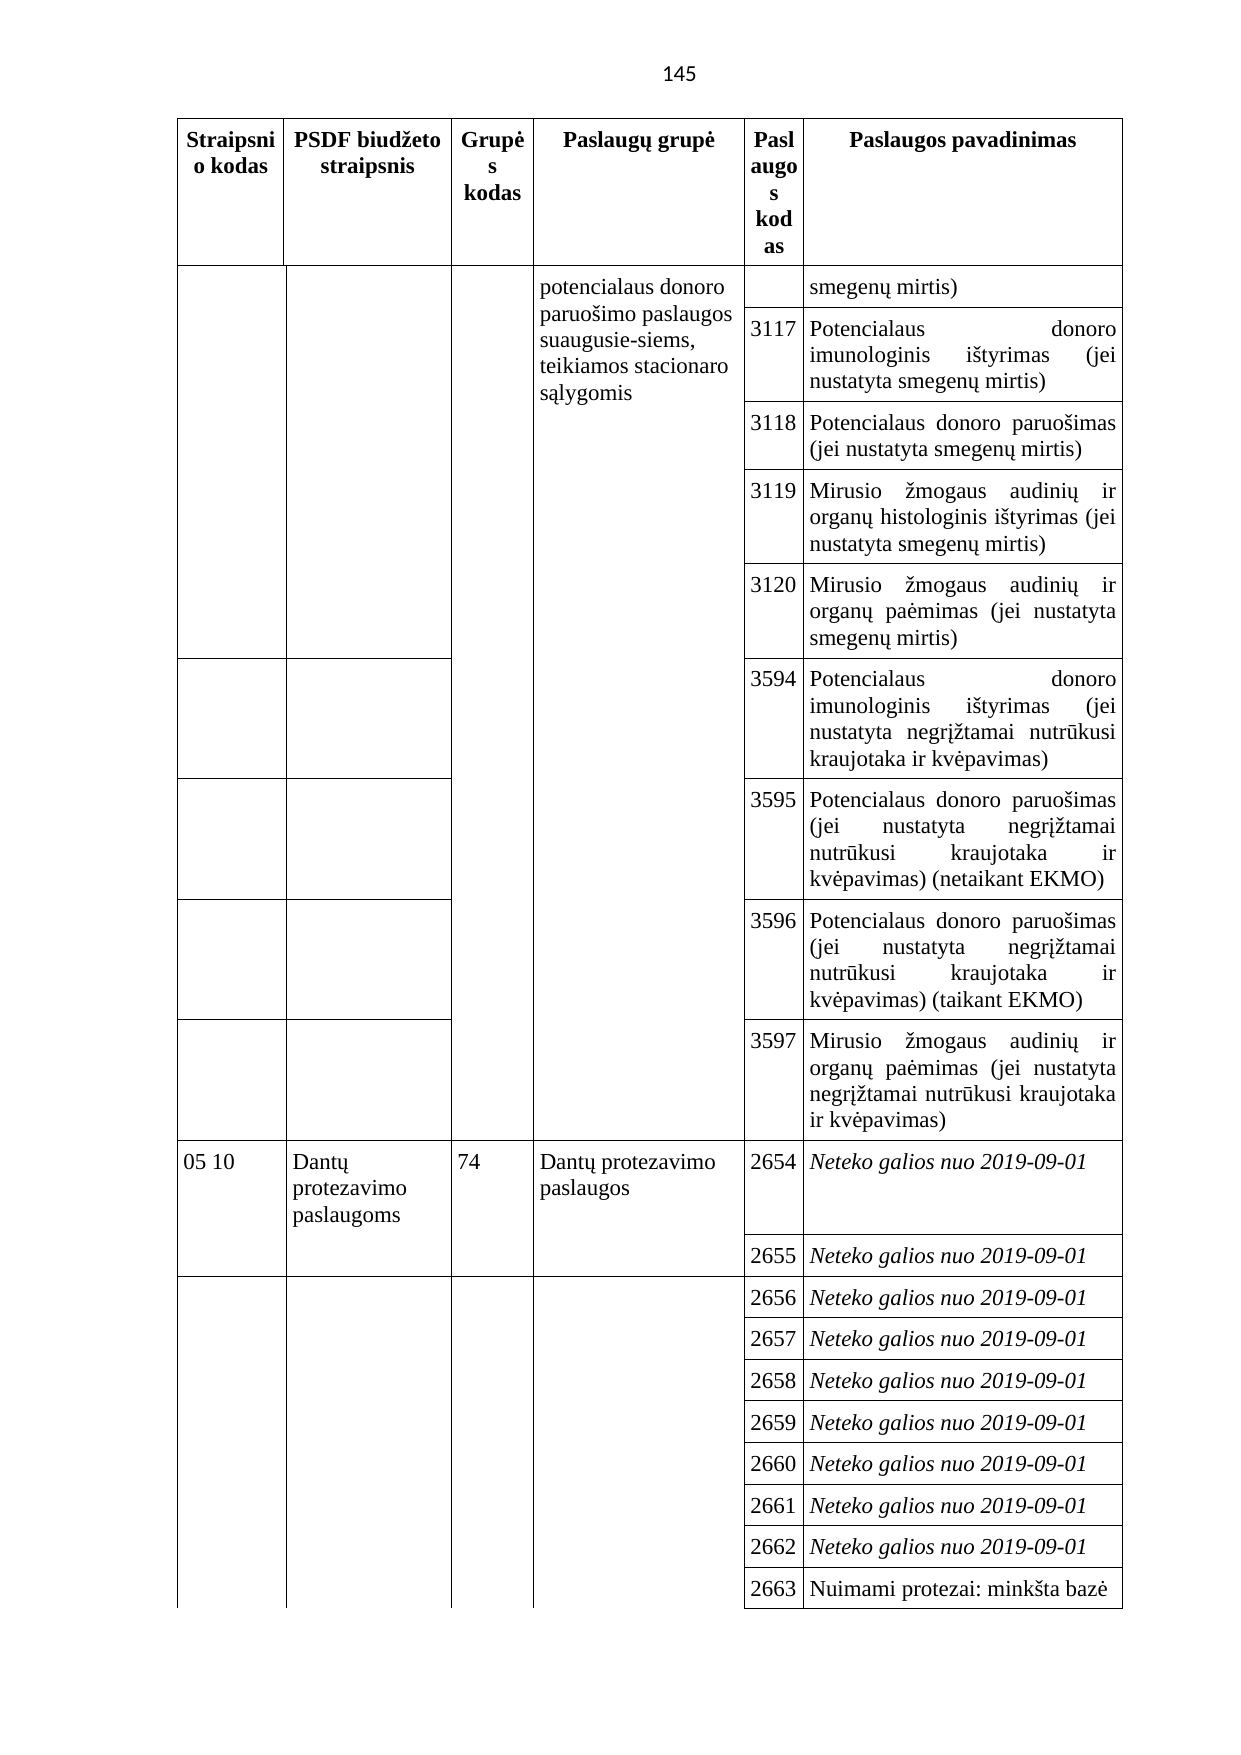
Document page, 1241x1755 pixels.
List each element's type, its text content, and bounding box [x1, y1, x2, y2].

table_cell [534, 1400, 744, 1442]
table_cell Neteko galios nuo 2019-09-01 [804, 1485, 1122, 1525]
table_cell [452, 1317, 533, 1359]
table_cell [534, 1317, 744, 1359]
table_cell [452, 1567, 533, 1608]
table_cell 2660 [745, 1443, 803, 1483]
table_cell [534, 1277, 744, 1317]
table_cell [287, 659, 451, 778]
table_cell Neteko galios nuo 2019-09-01 [804, 1277, 1122, 1317]
table_cell Neteko galios nuo 2019-09-01 [804, 1360, 1122, 1400]
table_cell 2659 [745, 1401, 803, 1442]
table_cell [452, 1484, 533, 1525]
table_cell [178, 1567, 286, 1608]
table_cell [287, 1400, 451, 1442]
table_cell Neteko galios nuo 2019-09-01 [804, 1443, 1122, 1483]
table_cell [178, 900, 286, 1019]
table_cell [178, 1277, 286, 1317]
table_cell [178, 1359, 286, 1400]
table_cell [287, 1484, 451, 1525]
table_cell [287, 1277, 451, 1317]
table_cell Nuimami protezai: minkšta bazė [804, 1568, 1122, 1608]
table_cell 2662 [745, 1526, 803, 1567]
table_cell [452, 1277, 533, 1317]
table_cell [534, 1525, 744, 1567]
table_cell [287, 1525, 451, 1567]
table_cell 2657 [745, 1318, 803, 1359]
table_header Paslaugos kodas [745, 119, 803, 265]
table_header Grupės kodas [452, 119, 533, 265]
table_cell [287, 779, 451, 899]
table_cell [534, 1359, 744, 1400]
table_cell Potencialaus donoro imunologinis ištyrimas (jei nustatyta negrįžtamai nutrūkusi kraujotaka ir kvėpavimas) [804, 659, 1122, 778]
table_cell [178, 266, 286, 657]
table_cell 2655 [745, 1235, 803, 1276]
table_cell 3594 [745, 659, 803, 778]
table_cell 3596 [745, 900, 803, 1019]
table_header Paslaugų grupė [534, 119, 744, 265]
table_cell [287, 1442, 451, 1483]
table_cell 2658 [745, 1360, 803, 1400]
table_cell [534, 1442, 744, 1483]
table_cell [287, 266, 451, 657]
table_cell Mirusio žmogaus audinių ir organų paėmimas (jei nustatyta negrįžtamai nutrūkusi kraujotaka ir kvėpavimas) [804, 1020, 1122, 1140]
table_cell Dantų protezavimo paslaugos [534, 1141, 744, 1234]
table_cell [287, 1359, 451, 1400]
table_cell [287, 1317, 451, 1359]
table_cell [534, 1567, 744, 1608]
table_cell 3119 [745, 470, 803, 563]
table_cell [287, 1234, 451, 1276]
table_cell [178, 1484, 286, 1525]
table_cell [178, 1234, 286, 1276]
table_cell [452, 1525, 533, 1567]
table_cell Neteko galios nuo 2019-09-01 [804, 1401, 1122, 1442]
table_cell [178, 1400, 286, 1442]
table_cell 3120 [745, 564, 803, 657]
table_cell Mirusio žmogaus audinių ir organų histologinis ištyrimas (jei nustatyta smegenų mirtis) [804, 470, 1122, 563]
table_cell [452, 266, 533, 1140]
table_cell 2656 [745, 1277, 803, 1317]
table_cell potencialaus donoro paruošimo paslaugos suaugusie-siems, teikiamos stacionaro sąlygomis [534, 266, 744, 1140]
table_cell 05 10 [178, 1141, 286, 1234]
table_cell Neteko galios nuo 2019-09-01 [804, 1318, 1122, 1359]
table_cell [534, 1484, 744, 1525]
table_cell 74 [452, 1141, 533, 1234]
table_cell [178, 1020, 286, 1140]
table_cell [452, 1359, 533, 1400]
table_cell [745, 266, 803, 307]
table_cell [178, 1525, 286, 1567]
table_cell [452, 1400, 533, 1442]
table_cell Neteko galios nuo 2019-09-01 [804, 1235, 1122, 1276]
table_cell [178, 1317, 286, 1359]
table_cell [452, 1442, 533, 1483]
table_cell 2663 [745, 1568, 803, 1608]
table_cell Potencialaus donoro paruošimas (jei nustatyta smegenų mirtis) [804, 402, 1122, 469]
table_cell [178, 1442, 286, 1483]
table_cell Neteko galios nuo 2019-09-01 [804, 1526, 1122, 1567]
table_cell 3117 [745, 308, 803, 401]
table_cell [287, 900, 451, 1019]
table_cell [287, 1020, 451, 1140]
table_cell Mirusio žmogaus audinių ir organų paėmimas (jei nustatyta smegenų mirtis) [804, 564, 1122, 657]
table_cell [534, 1234, 744, 1276]
table_cell Neteko galios nuo 2019-09-01 [804, 1141, 1122, 1234]
table_cell 3118 [745, 402, 803, 469]
table_cell [452, 1234, 533, 1276]
table_cell 3597 [745, 1020, 803, 1140]
table_cell [178, 779, 286, 899]
table_cell Dantų protezavimo paslaugoms [287, 1141, 451, 1234]
table_cell Potencialaus donoro paruošimas (jei nustatyta negrįžtamai nutrūkusi kraujotaka ir kvėpavimas) (netaikant EKMO) [804, 779, 1122, 899]
table_cell [287, 1567, 451, 1608]
table_cell Potencialaus donoro paruošimas (jei nustatyta negrįžtamai nutrūkusi kraujotaka ir kvėpavimas) (taikant EKMO) [804, 900, 1122, 1019]
table_header Straipsnio kodas [178, 119, 283, 265]
table_cell smegenų mirtis) [804, 266, 1122, 307]
table_header Paslaugos pavadinimas [804, 119, 1122, 265]
table_cell [178, 659, 286, 778]
table_cell Potencialaus donoro imunologinis ištyrimas (jei nustatyta smegenų mirtis) [804, 308, 1122, 401]
table_cell 2661 [745, 1485, 803, 1525]
table_cell 3595 [745, 779, 803, 899]
table_cell 2654 [745, 1141, 803, 1234]
table_header PSDF biudžeto straipsnis [284, 119, 451, 265]
